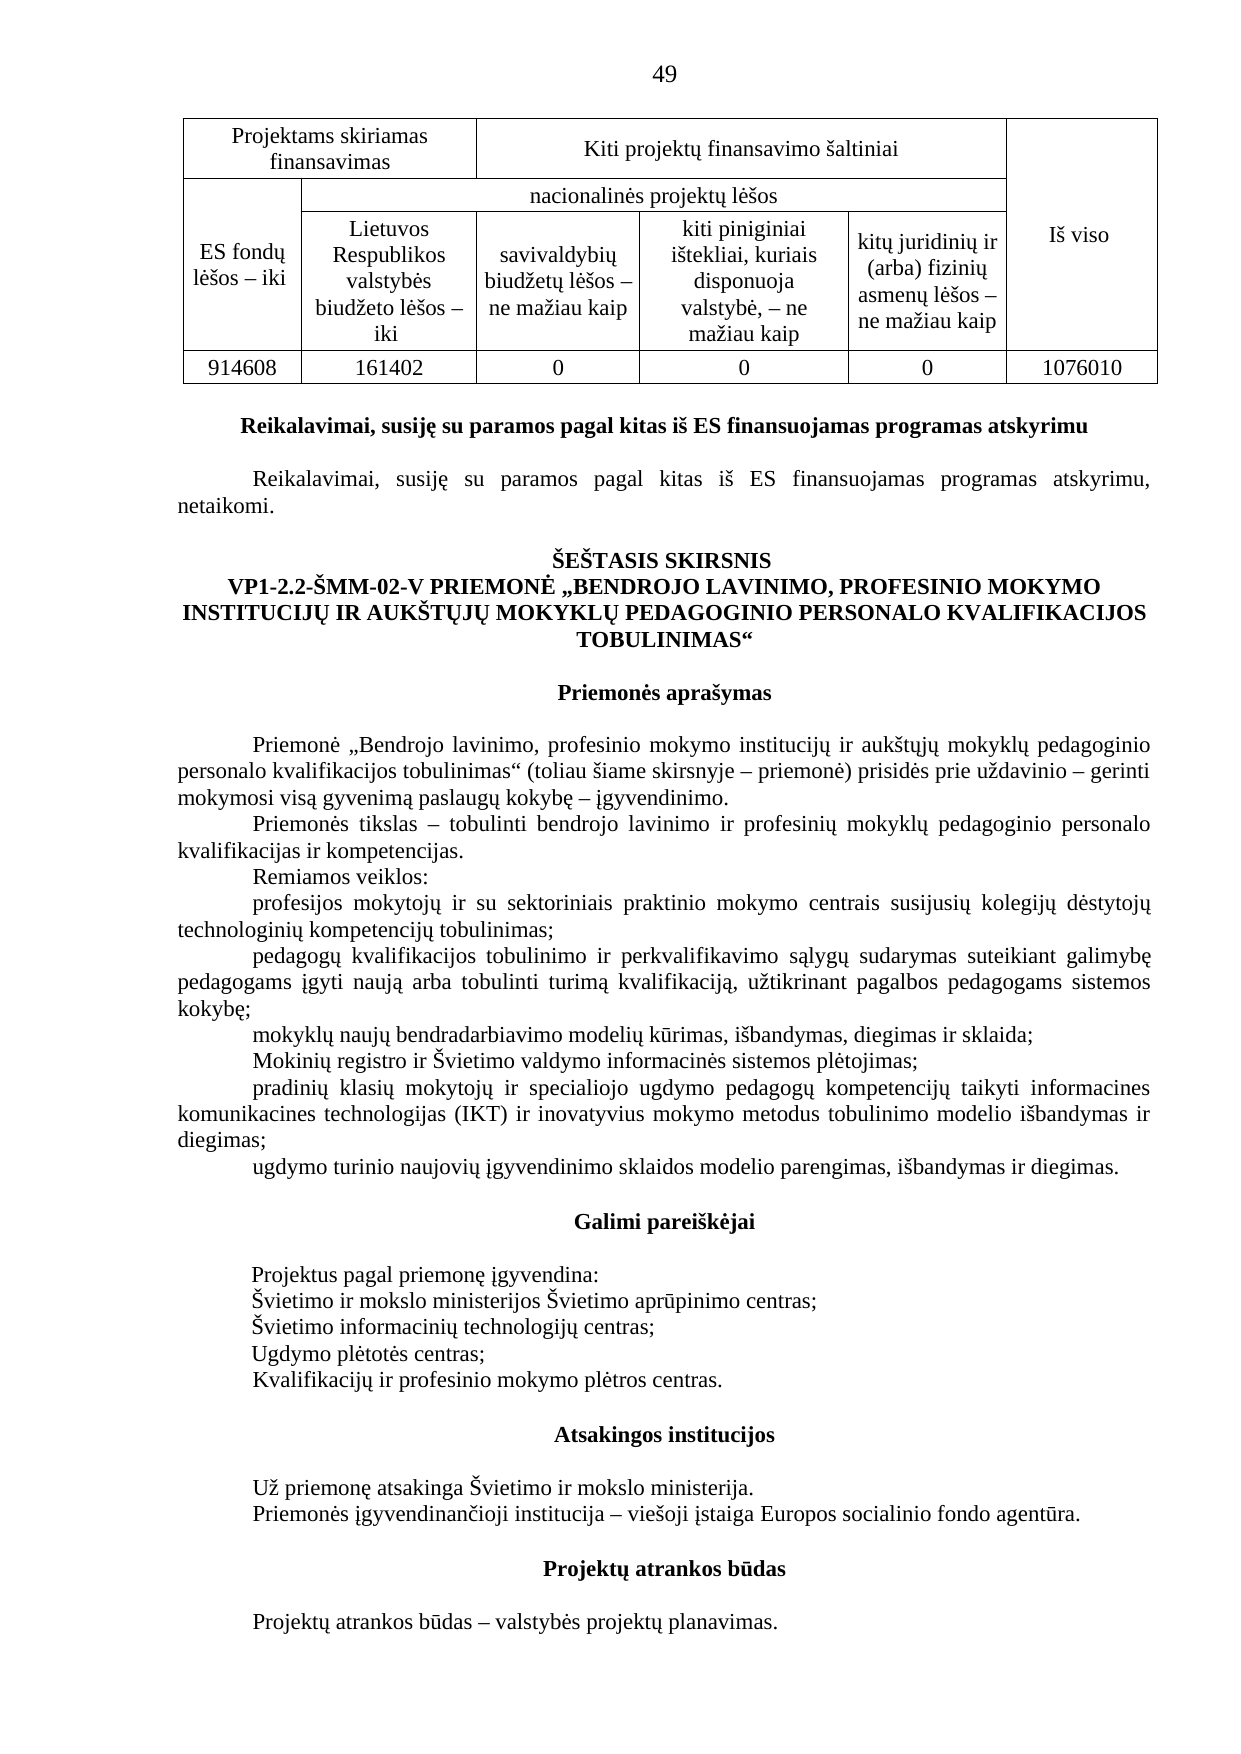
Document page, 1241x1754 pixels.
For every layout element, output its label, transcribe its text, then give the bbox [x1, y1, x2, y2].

text Projektus pagal priemonę įgyvendina: [177, 1261, 1152, 1287]
table_cell 0 [849, 351, 1006, 383]
text Remiamos veiklos: [177, 863, 1152, 889]
table_cell 161402 [302, 351, 476, 383]
table_cell ES fondų lėšos – iki [184, 179, 301, 349]
text VP1-2.2-ŠMM-02-V PRIEMONĖ „BENDROJO LAVINIMO, PROFESINIO MOKYMO INSTITUCIJŲ IR AUKŠTŲJŲ MOKYKLŲ PEDAGOGINIO PERSONALO KVALIFIKACIJOS TOBULINIMAS“ [177, 573, 1152, 652]
text ugdymo turinio naujovių įgyvendinimo sklaidos modelio parengimas, išbandymas ir diegimas. [177, 1153, 1152, 1179]
table_cell 914608 [184, 351, 301, 383]
table_cell savivaldybių biudžetų lėšos – ne mažiau kaip [477, 212, 639, 349]
table_header Projektams skiriamas finansavimas [184, 119, 476, 178]
text Ugdymo plėtotės centras; [177, 1340, 1152, 1366]
table_cell kitų juridinių ir (arba) fizinių asmenų lėšos – ne mažiau kaip [849, 212, 1006, 349]
table_cell kiti piniginiai ištekliai, kuriais disponuoja valstybė, – ne mažiau kaip [640, 212, 848, 349]
text Švietimo ir mokslo ministerijos Švietimo aprūpinimo centras; [177, 1287, 1152, 1313]
text profesijos mokytojų ir su sektoriniais praktinio mokymo centrais susijusių kolegijų dėstytojų technologinių kompetencijų tobulinimas; [177, 889, 1152, 942]
text Už priemonę atsakinga Švietimo ir mokslo ministerija. [177, 1474, 1152, 1500]
text Galimi pareiškėjai [177, 1208, 1152, 1234]
text Reikalavimai, susiję su paramos pagal kitas iš ES finansuojamas programas atskyrimu, netaikomi. [177, 465, 1152, 518]
table_cell Lietuvos Respublikos valstybės biudžeto lėšos – iki [302, 212, 476, 349]
text Kvalifikacijų ir profesinio mokymo plėtros centras. [177, 1366, 1152, 1392]
table_cell 0 [640, 351, 848, 383]
text Švietimo informacinių technologijų centras; [177, 1313, 1152, 1340]
text Priemonės įgyvendinančioji institucija – viešoji įstaiga Europos socialinio fondo agentūra. [177, 1500, 1152, 1527]
text Reikalavimai, susiję su paramos pagal kitas iš ES finansuojamas programas atskyrimu [177, 413, 1152, 439]
table_cell 0 [477, 351, 639, 383]
table_cell nacionalinės projektų lėšos [302, 179, 1006, 211]
table_cell 1076010 [1007, 351, 1157, 383]
text Priemonės tikslas – tobulinti bendrojo lavinimo ir profesinių mokyklų pedagoginio personalo kvalifikacijas ir kompetencijas. [177, 810, 1152, 863]
text Projektų atrankos būdas [177, 1555, 1152, 1582]
text Atsakingos institucijos [177, 1421, 1152, 1448]
text pedagogų kvalifikacijos tobulinimo ir perkvalifikavimo sąlygų sudarymas suteikiant galimybę pedagogams įgyti naują arba tobulinti turimą kvalifikaciją, užtikrinant pagalbos pedagogams sistemos kokybę; [177, 942, 1152, 1021]
text Mokinių registro ir Švietimo valdymo informacinės sistemos plėtojimas; [177, 1047, 1152, 1074]
table_header Iš viso [1007, 119, 1157, 349]
text pradinių klasių mokytojų ir specialiojo ugdymo pedagogų kompetencijų taikyti informacines komunikacines technologijas (IKT) ir inovatyvius mokymo metodus tobulinimo modelio išbandymas ir diegimas; [177, 1074, 1152, 1153]
text ŠEŠTASIS SKIRSNIS [177, 547, 1152, 573]
text Priemonės aprašymas [177, 678, 1152, 705]
text Priemonė „Bendrojo lavinimo, profesinio mokymo institucijų ir aukštųjų mokyklų pedagoginio personalo kvalifikacijos tobulinimas“ (toliau šiame skirsnyje – priemonė) prisidės prie uždavinio – gerinti mokymosi visą gyvenimą paslaugų kokybę – įgyvendinimo. [177, 731, 1152, 810]
text Projektų atrankos būdas – valstybės projektų planavimas. [177, 1608, 1152, 1634]
table_header Kiti projektų finansavimo šaltiniai [477, 119, 1006, 178]
text mokyklų naujų bendradarbiavimo modelių kūrimas, išbandymas, diegimas ir sklaida; [177, 1021, 1152, 1047]
